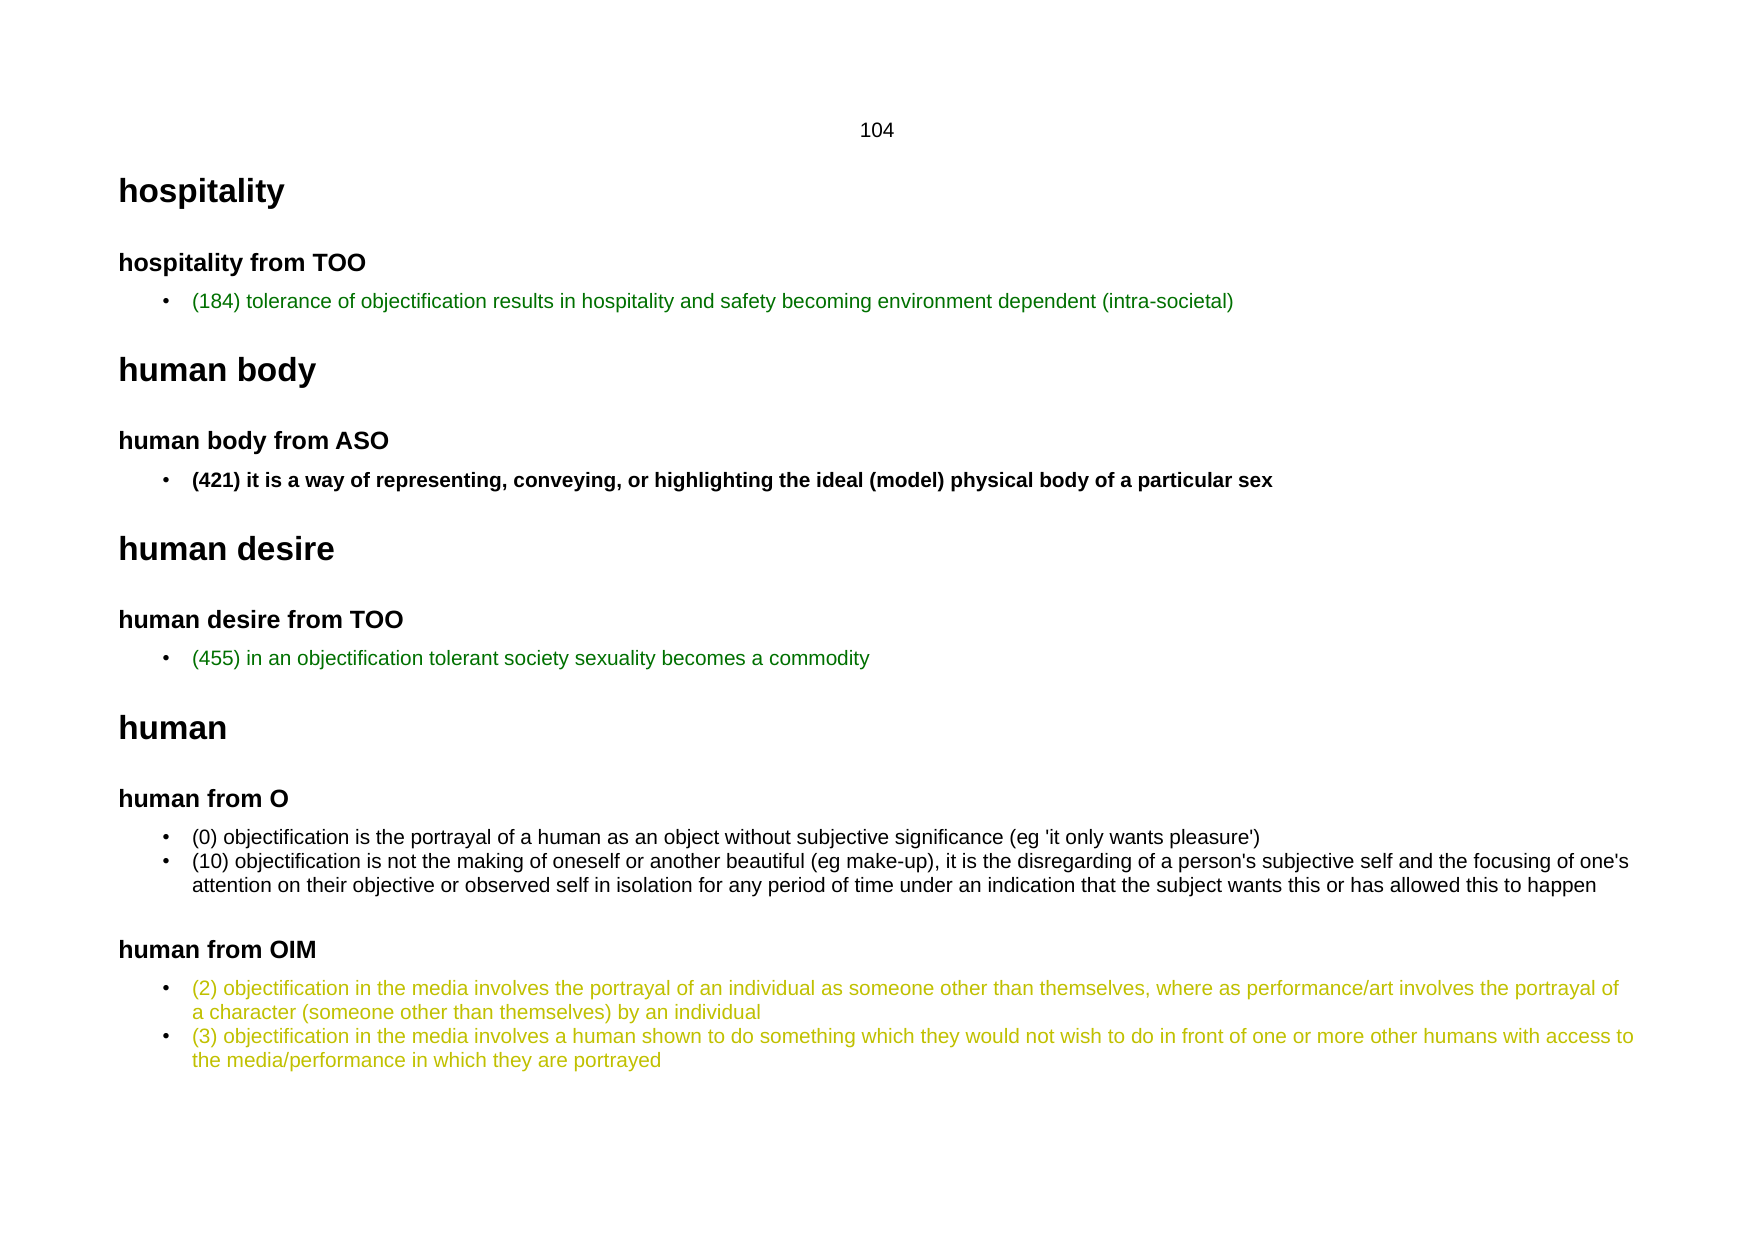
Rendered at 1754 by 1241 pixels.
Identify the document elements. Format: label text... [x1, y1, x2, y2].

list (421) it is a way of representing, conveying, or highlighting the ideal (model) physical body of a particular sex [162, 467, 1636, 492]
list (455) in an objectification tolerant society sexuality becomes a commodity [162, 646, 1636, 670]
list (3) objectification in the media involves a human shown to do something which they would not wish to do in front of one or more other humans with access to the media/performance in which they are portrayed [162, 1024, 1636, 1072]
list (0) objectification is the portrayal of a human as an object without subjective significance (eg 'it only wants pleasure') [162, 825, 1636, 849]
subtitle human desire [118, 529, 1636, 567]
subtitle human [118, 708, 1636, 746]
subtitle human body from ASO [118, 426, 1636, 455]
subtitle human body [118, 350, 1636, 389]
list (2) objectification in the media involves the portrayal of an individual as someone other than themselves, where as performance/art involves the portrayal of a character (someone other than themselves) by an individual [162, 976, 1636, 1024]
subtitle human from OIM [118, 934, 1636, 963]
subtitle human desire from TOO [118, 605, 1636, 634]
subtitle human from O [118, 784, 1636, 812]
subtitle hospitality [118, 172, 1636, 210]
list (184) tolerance of objectification results in hospitality and safety becoming environment dependent (intra-societal) [162, 289, 1636, 313]
subtitle hospitality from TOO [118, 247, 1636, 276]
list (10) objectification is not the making of oneself or another beautiful (eg make-up), it is the disregarding of a person's subjective self and the focusing of one's attention on their objective or observed self in isolation for any period of time under an indication that the subject wants this or has allowed this to happen [162, 849, 1636, 897]
